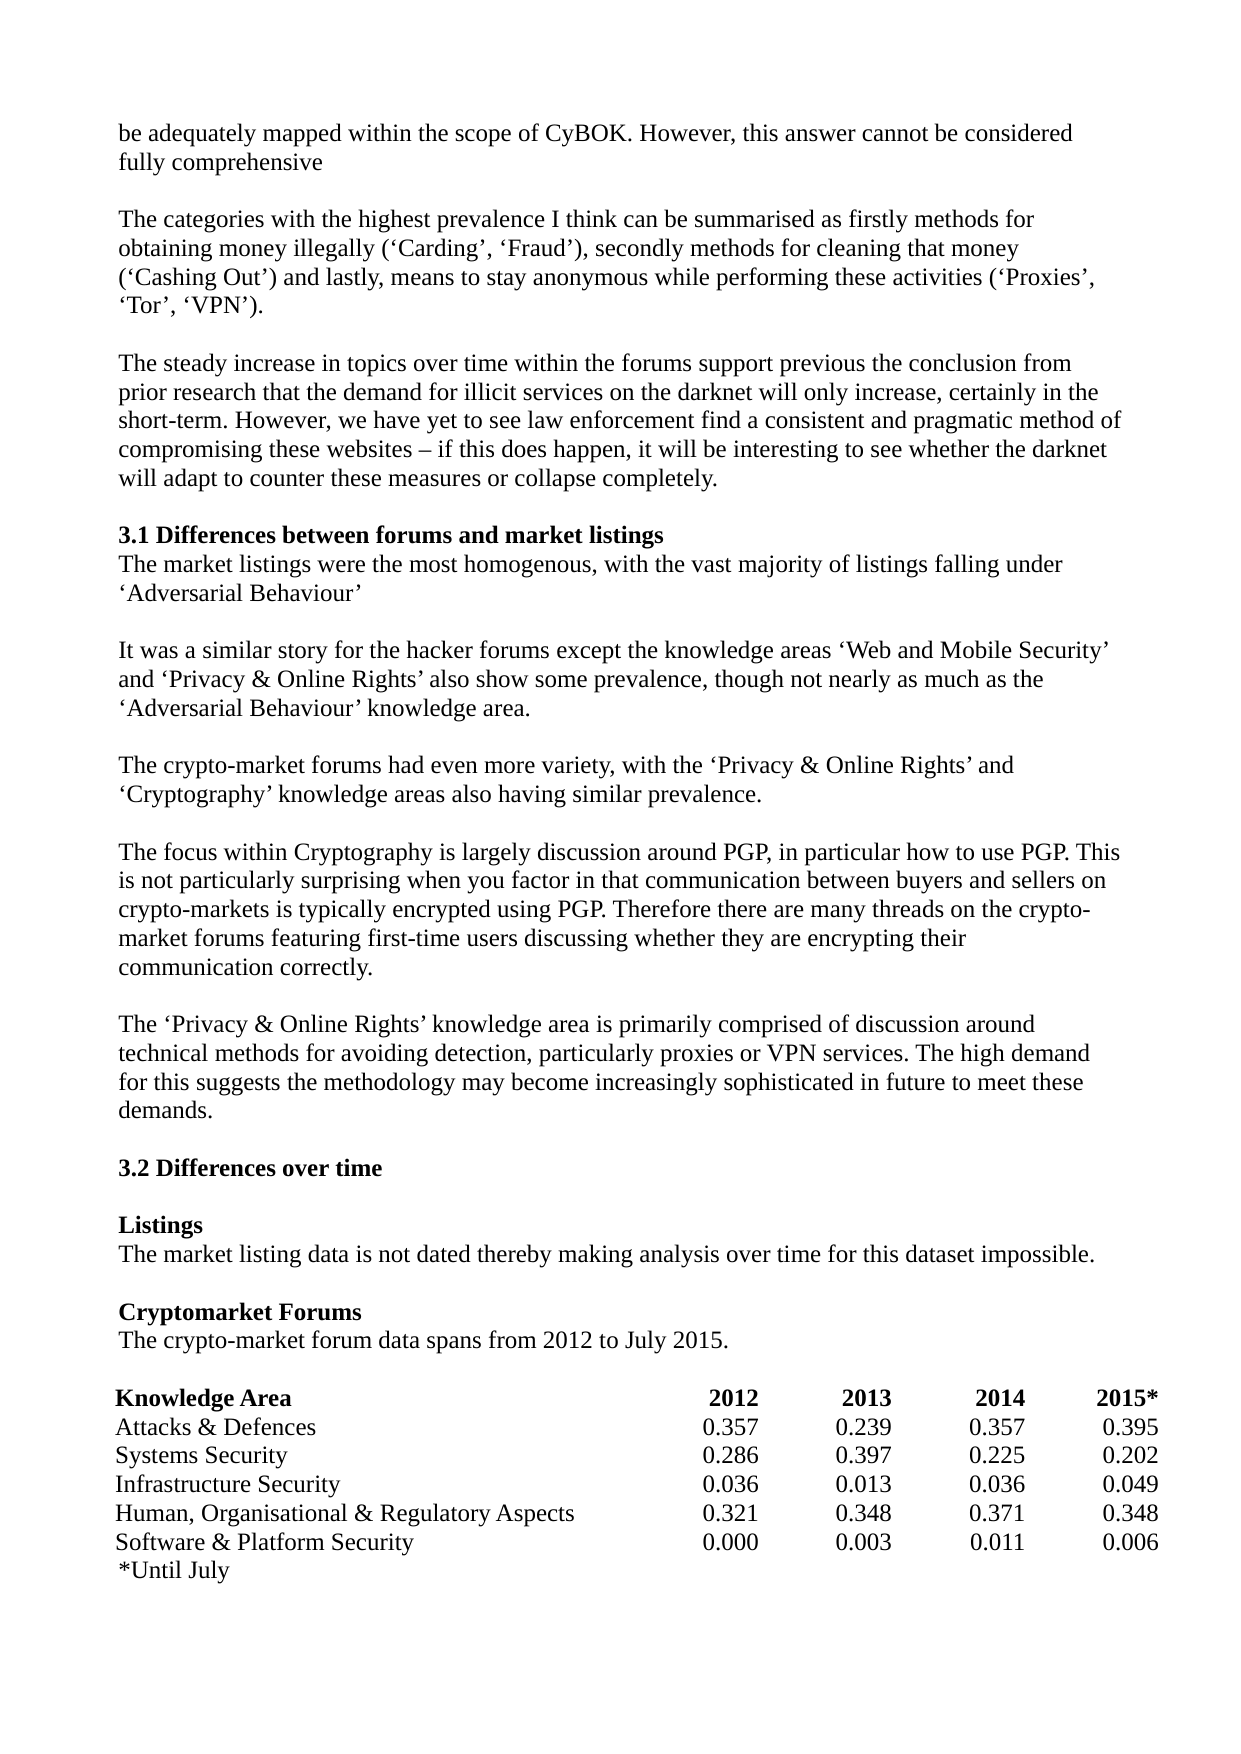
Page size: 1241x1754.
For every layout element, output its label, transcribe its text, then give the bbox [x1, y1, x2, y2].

table_cell 0.036 [628, 1469, 761, 1498]
table_cell Human, Organisational & Regulatory Aspects [112, 1498, 628, 1527]
text The categories with the highest prevalence I think can be summarised as firstly methods for obtaining money illegally (‘Carding’, ‘Fraud’), secondly methods for cleaning that money (‘Cashing Out’) and lastly, means to stay anonymous while performing these activities (‘Proxies’, ‘Tor’, ‘VPN’). [118, 204, 1122, 319]
text 3.1 Differences between forums and market listings [118, 521, 1122, 549]
table_cell Infrastructure Security [112, 1469, 628, 1498]
table_cell Software & Platform Security [112, 1527, 628, 1556]
table_header 2015* [1028, 1383, 1161, 1412]
table_cell 0.395 [1028, 1412, 1161, 1441]
table_cell 0.006 [1028, 1527, 1161, 1556]
table_cell 0.286 [628, 1441, 761, 1469]
table_cell 0.225 [895, 1441, 1028, 1469]
table_cell 0.348 [1028, 1498, 1161, 1527]
table_cell 0.321 [628, 1498, 761, 1527]
table_cell 0.202 [1028, 1441, 1161, 1469]
text The market listing data is not dated thereby making analysis over time for this dataset impossible. [118, 1239, 1122, 1268]
text The market listings were the most homogenous, with the vast majority of listings falling under ‘Adversarial Behaviour’ [118, 549, 1122, 607]
table_cell 0.348 [761, 1498, 895, 1527]
text The crypto-market forum data spans from 2012 to July 2015. [118, 1326, 1122, 1354]
text The steady increase in topics over time within the forums support previous the conclusion from prior research that the demand for illicit services on the darknet will only increase, certainly in the short-term. However, we have yet to see law enforcement find a consistent and pragmatic method of compromising these websites – if this does happen, it will be interesting to see whether the darknet will adapt to counter these measures or collapse completely. [118, 348, 1122, 492]
table_cell 0.036 [895, 1469, 1028, 1498]
table_header 2012 [628, 1383, 761, 1412]
table_cell 0.013 [761, 1469, 895, 1498]
table_cell Systems Security [112, 1441, 628, 1469]
text The ‘Privacy & Online Rights’ knowledge area is primarily comprised of discussion around technical methods for avoiding detection, particularly proxies or VPN services. The high demand for this suggests the methodology may become increasingly sophisticated in future to meet these demands. [118, 981, 1122, 1124]
table_cell 0.357 [628, 1412, 761, 1441]
text The crypto-market forums had even more variety, with the ‘Privacy & Online Rights’ and ‘Cryptography’ knowledge areas also having similar prevalence. [118, 751, 1122, 808]
text be adequately mapped within the scope of CyBOK. However, this answer cannot be considered fully comprehensive [118, 118, 1122, 176]
table_header Knowledge Area [112, 1383, 628, 1412]
table_cell 0.397 [761, 1441, 895, 1469]
table_cell 0.003 [761, 1527, 895, 1556]
text The focus within Cryptography is largely discussion around PGP, in particular how to use PGP. This is not particularly surprising when you factor in that communication between buyers and sellers on crypto-markets is typically encrypted using PGP. Therefore there are many threads on the crypto-market forums featuring first-time users discussing whether they are encrypting their communication correctly. [118, 808, 1122, 981]
table_cell 0.011 [895, 1527, 1028, 1556]
text It was a similar story for the hacker forums except the knowledge areas ‘Web and Mobile Security’ and ‘Privacy & Online Rights’ also show some prevalence, though not nearly as much as the ‘Adversarial Behaviour’ knowledge area. [118, 636, 1122, 722]
text Cryptomarket Forums [118, 1297, 1122, 1326]
table_cell 0.371 [895, 1498, 1028, 1527]
table_cell 0.239 [761, 1412, 895, 1441]
text 3.2 Differences over time [118, 1153, 1122, 1182]
table_header 2013 [761, 1383, 895, 1412]
table_cell 0.357 [895, 1412, 1028, 1441]
table_cell 0.049 [1028, 1469, 1161, 1498]
table_header 2014 [895, 1383, 1028, 1412]
table_cell 0.000 [628, 1527, 761, 1556]
text *Until July [118, 1556, 1122, 1584]
text Listings [118, 1211, 1122, 1239]
table_cell Attacks & Defences [112, 1412, 628, 1441]
